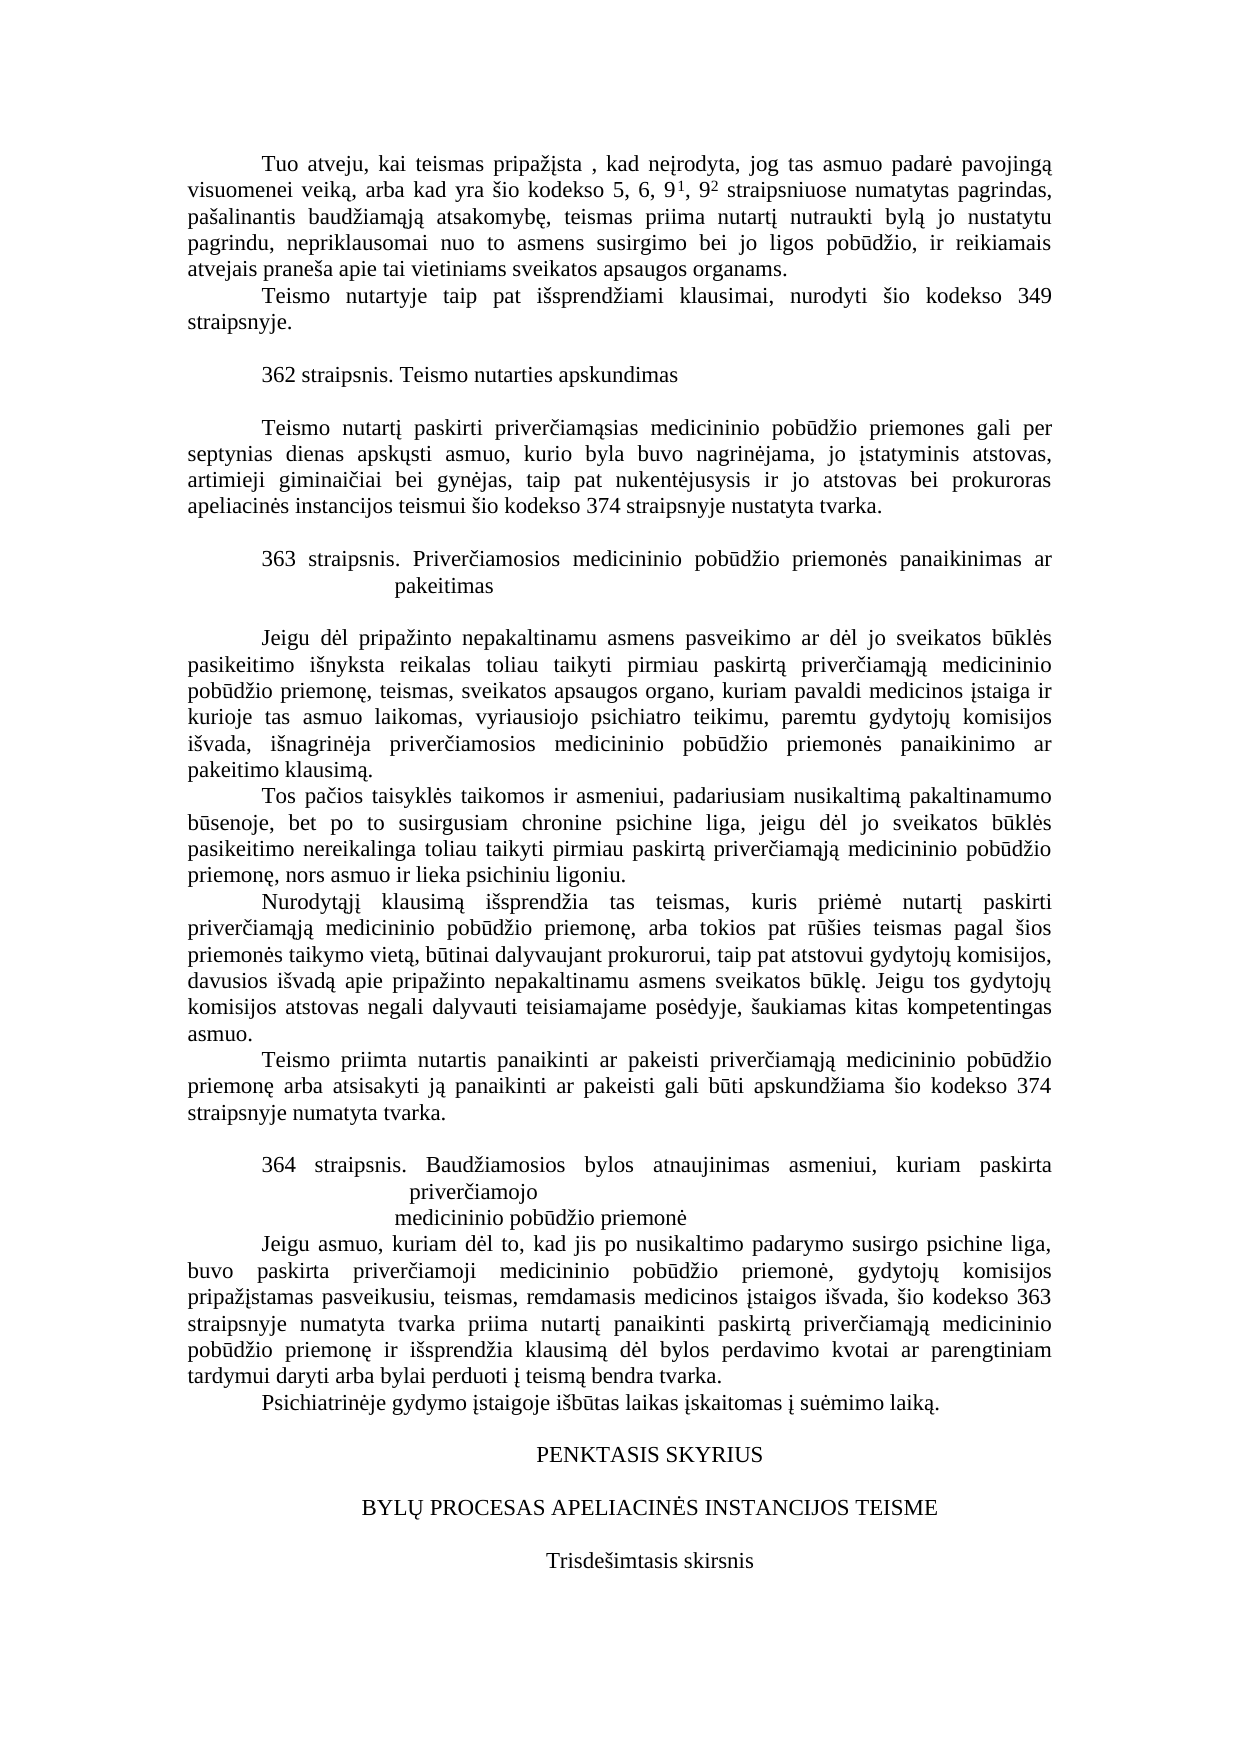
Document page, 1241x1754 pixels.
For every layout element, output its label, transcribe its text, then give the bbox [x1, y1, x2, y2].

text Jeigu dėl pripažinto nepakaltinamu asmens pasveikimo ar dėl jo sveikatos būklės pasikeitimo išnyksta reikalas toliau taikyti pirmiau paskirtą priverčiamąją medicininio pobūdžio priemonę, teismas, sveikatos apsaugos organo, kuriam pavaldi medicinos įstaiga ir kurioje tas asmuo laikomas, vyriausiojo psichiatro teikimu, paremtu gydytojų komisijos išvada, išnagrinėja priverčiamosios medicininio pobūdžio priemonės panaikinimo ar pakeitimo klausimą. [187, 624, 1053, 782]
text BYLŲ PROCESAS APELIACINĖS INSTANCIJOS TEISME [187, 1494, 1053, 1520]
text Teismo nutartį paskirti priverčiamąsias medicininio pobūdžio priemones gali per septynias dienas apskųsti asmuo, kurio byla buvo nagrinėjama, jo įstatyminis atstovas, artimieji giminaičiai bei gynėjas, taip pat nukentėjusysis ir jo atstovas bei prokuroras apeliacinės instancijos teismui šio kodekso 374 straipsnyje nustatyta tvarka. [187, 413, 1053, 519]
text PENKTASIS SKYRIUS [187, 1441, 1053, 1468]
text Psichiatrinėje gydymo įstaigoje išbūtas laikas įskaitomas į suėmimo laiką. [187, 1389, 1053, 1415]
text Nurodytąjį klausimą išsprendžia tas teismas, kuris priėmė nutartį paskirti priverčiamąją medicininio pobūdžio priemonę, arba tokios pat rūšies teismas pagal šios priemonės taikymo vietą, būtinai dalyvaujant prokurorui, taip pat atstovui gydytojų komisijos, davusios išvadą apie pripažinto nepakaltinamu asmens sveikatos būklę. Jeigu tos gydytojų komisijos atstovas negali dalyvauti teisiamajame posėdyje, šaukiamas kitas kompetentingas asmuo. [187, 888, 1053, 1046]
text Teismo priimta nutartis panaikinti ar pakeisti priverčiamąją medicininio pobūdžio priemonę arba atsisakyti ją panaikinti ar pakeisti gali būti apskundžiama šio kodekso 374 straipsnyje numatyta tvarka. [187, 1046, 1053, 1125]
text Tuo atveju, kai teismas pripažįsta , kad neįrodyta, jog tas asmuo padarė pavojingą visuomenei veiką, arba kad yra šio kodekso 5, 6, 91, 92 straipsniuose numatytas pagrindas, pašalinantis baudžiamąją atsakomybę, teismas priima nutartį nutraukti bylą jo nustatytu pagrindu, nepriklausomai nuo to asmens susirgimo bei jo ligos pobūdžio, ir reikiamais atvejais praneša apie tai vietiniams sveikatos apsaugos organams. [187, 150, 1053, 282]
text Trisdešimtasis skirsnis [187, 1547, 1053, 1573]
text 364 straipsnis. Baudžiamosios bylos atnaujinimas asmeniui, kuriam paskirta priverčiamojo [261, 1151, 1053, 1204]
text Tos pačios taisyklės taikomos ir asmeniui, padariusiam nusikaltimą pakaltinamumo būsenoje, bet po to susirgusiam chronine psichine liga, jeigu dėl jo sveikatos būklės pasikeitimo nereikalinga toliau taikyti pirmiau paskirtą priverčiamąją medicininio pobūdžio priemonę, nors asmuo ir lieka psichiniu ligoniu. [187, 782, 1053, 888]
text 362 straipsnis. Teismo nutarties apskundimas [187, 361, 1053, 387]
text medicininio pobūdžio priemonė [394, 1204, 1053, 1231]
text 363 straipsnis. Priverčiamosios medicininio pobūdžio priemonės panaikinimas ar pakeitimas [261, 545, 1053, 598]
text Jeigu asmuo, kuriam dėl to, kad jis po nusikaltimo padarymo susirgo psichine liga, buvo paskirta priverčiamoji medicininio pobūdžio priemonė, gydytojų komisijos pripažįstamas pasveikusiu, teismas, remdamasis medicinos įstaigos išvada, šio kodekso 363 straipsnyje numatyta tvarka priima nutartį panaikinti paskirtą priverčiamąją medicininio pobūdžio priemonę ir išsprendžia klausimą dėl bylos perdavimo kvotai ar parengtiniam tardymui daryti arba bylai perduoti į teismą bendra tvarka. [187, 1231, 1053, 1389]
text Teismo nutartyje taip pat išsprendžiami klausimai, nurodyti šio kodekso 349 straipsnyje. [187, 282, 1053, 334]
